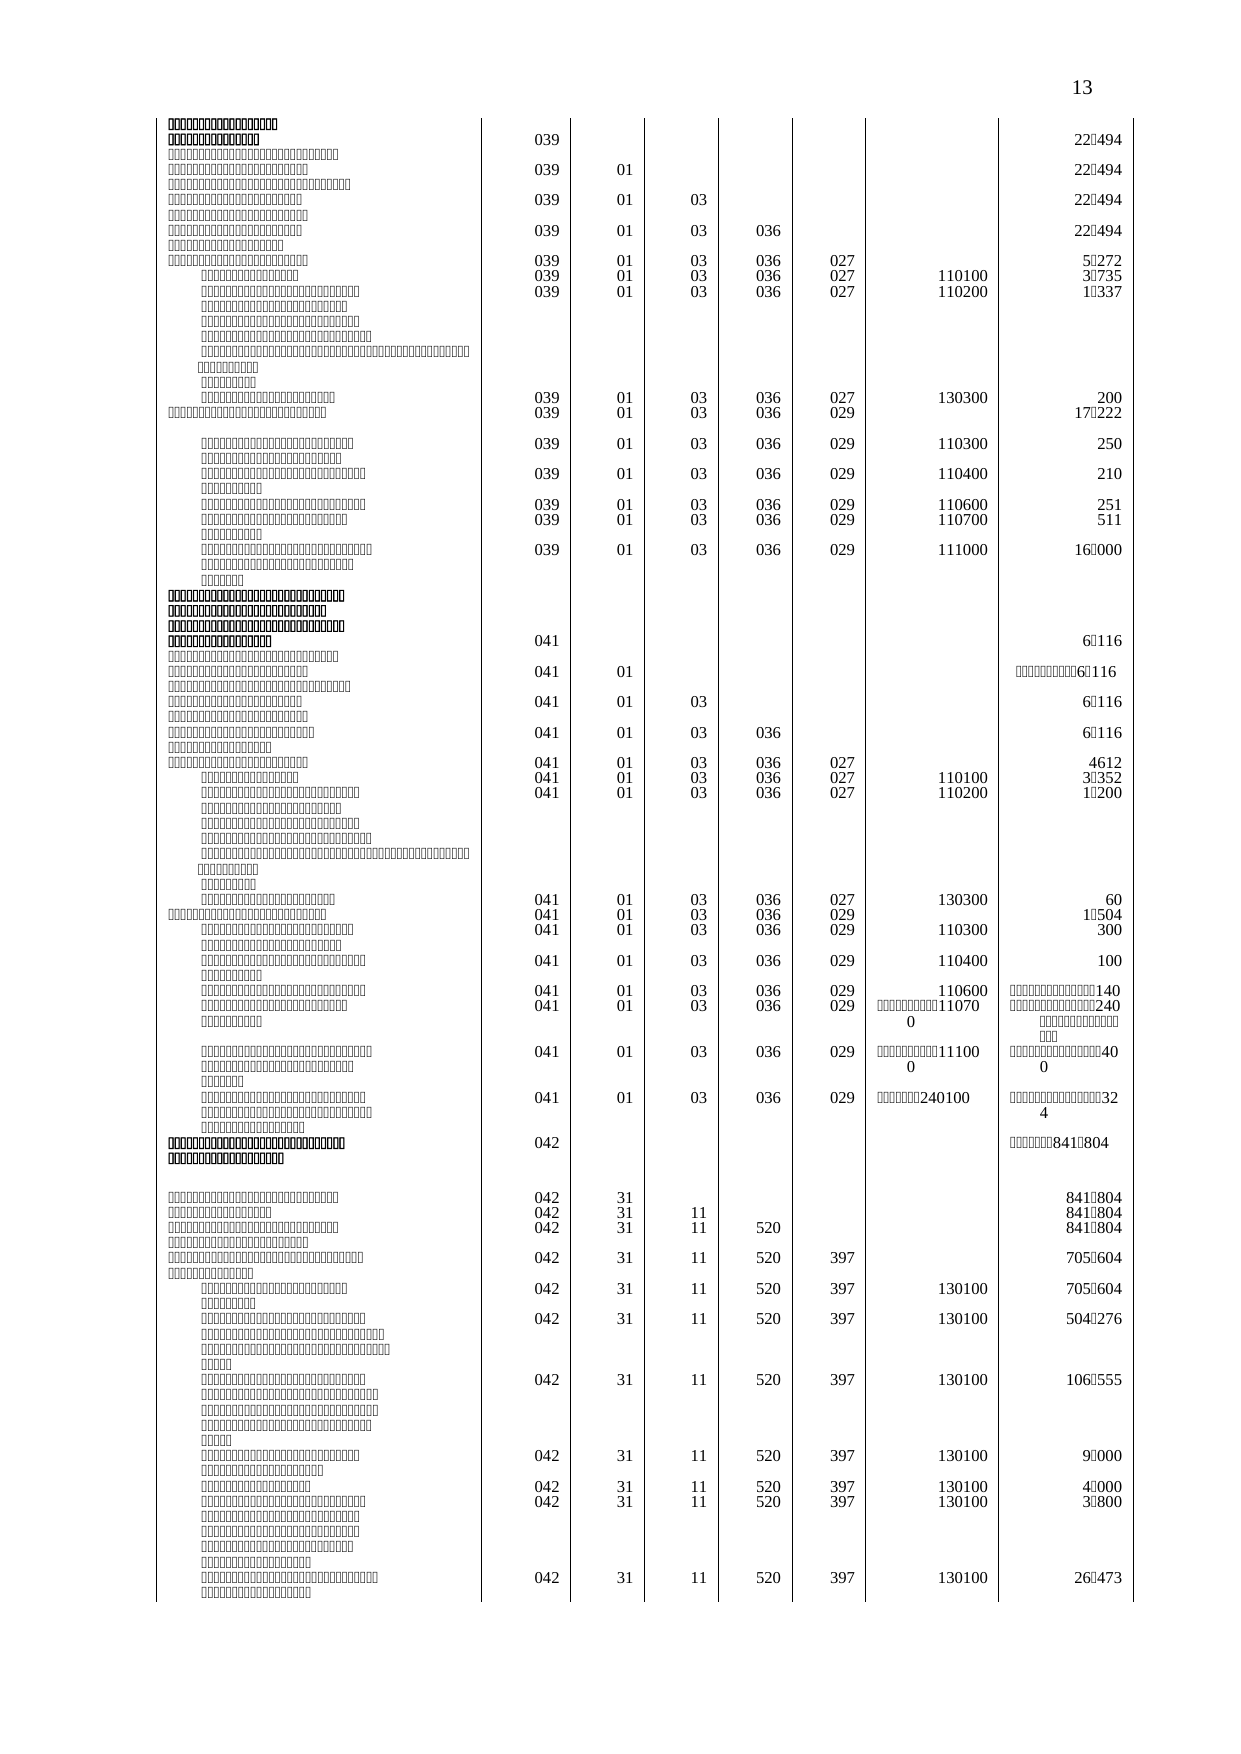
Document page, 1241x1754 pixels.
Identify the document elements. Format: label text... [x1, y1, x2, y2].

table_cell [719, 590, 792, 650]
table_cell   [157, 118, 481, 148]
table_cell  [719, 514, 792, 544]
table_cell  [793, 985, 865, 1000]
table_cell  [645, 1374, 718, 1450]
table_cell  [719, 894, 792, 909]
table_cell  [719, 711, 792, 757]
table_cell [571, 1298, 644, 1313]
table_cell  [793, 514, 865, 544]
table_cell [866, 757, 998, 772]
table_cell  [571, 1481, 644, 1496]
table_cell  [999, 285, 1133, 392]
table_cell  [571, 468, 644, 498]
table_cell       [157, 285, 481, 392]
table_cell [866, 909, 998, 924]
table_cell    [157, 544, 481, 589]
table_cell  [999, 757, 1133, 772]
table_cell  [157, 1481, 481, 1496]
table_cell  [999, 407, 1133, 437]
table_cell  [482, 924, 570, 954]
table_cell  [793, 955, 865, 985]
table_cell  [571, 924, 644, 954]
table_cell   [157, 1572, 481, 1602]
table_cell [645, 1298, 718, 1313]
table_cell  [571, 1496, 644, 1572]
table_cell [719, 681, 792, 711]
table_cell  [999, 787, 1133, 894]
table_cell [793, 1207, 865, 1222]
table_cell [482, 1298, 570, 1313]
table_cell  [999, 1496, 1133, 1572]
table_cell  [157, 1283, 481, 1298]
table_cell  [793, 909, 865, 924]
table_cell  [999, 924, 1133, 954]
table_cell [719, 1207, 792, 1222]
table_cell  [719, 1313, 792, 1374]
table_cell  [645, 255, 718, 270]
table_cell  [719, 1253, 792, 1283]
table_cell  [999, 270, 1133, 285]
table_cell   [157, 1222, 481, 1252]
table_cell  [157, 894, 481, 909]
table_cell  [719, 544, 792, 589]
table_cell  [999, 544, 1133, 589]
table_cell [793, 118, 865, 148]
table_cell  [645, 438, 718, 468]
table_cell [866, 650, 998, 681]
table_cell  [571, 650, 644, 681]
table_cell  [645, 1313, 718, 1374]
table_cell [793, 1192, 865, 1207]
table_cell  [645, 711, 718, 757]
table_cell  [999, 392, 1133, 407]
table_cell [793, 209, 865, 255]
table_cell  [999, 149, 1133, 179]
table_cell  [719, 407, 792, 437]
table_cell  [645, 1253, 718, 1283]
table_cell  [999, 1137, 1133, 1192]
table_cell [793, 1222, 865, 1252]
table_cell  [866, 1496, 998, 1572]
table_cell  [999, 1572, 1133, 1602]
table_cell  [482, 1450, 570, 1481]
table_cell       [157, 787, 481, 894]
table_cell  [866, 894, 998, 909]
table_cell [866, 1253, 998, 1283]
table_cell  [999, 909, 1133, 924]
table_cell  [482, 1481, 570, 1496]
table_cell  [719, 1481, 792, 1496]
table_cell  [482, 894, 570, 909]
table_cell [866, 711, 998, 757]
table_cell   [157, 1253, 481, 1283]
table_cell  [793, 787, 865, 894]
table_cell  [482, 118, 570, 148]
table_cell    [157, 1091, 481, 1137]
table_cell  [482, 544, 570, 589]
table_cell  [571, 255, 644, 270]
table_cell  [157, 498, 481, 513]
table_cell  [999, 1253, 1133, 1283]
table_cell [793, 149, 865, 179]
table_cell  [645, 514, 718, 544]
table_cell  [482, 1253, 570, 1283]
table_cell  [866, 955, 998, 985]
table_cell  [866, 1046, 998, 1091]
table_cell  [645, 468, 718, 498]
table_cell  [571, 1374, 644, 1450]
table_cell  [793, 255, 865, 270]
table_cell  [482, 209, 570, 255]
table_cell  [482, 468, 570, 498]
table_cell  [999, 894, 1133, 909]
table_cell  [482, 711, 570, 757]
table_cell  [482, 650, 570, 681]
table_cell [719, 149, 792, 179]
table_cell  [866, 392, 998, 407]
table_cell  [719, 1222, 792, 1252]
table_cell  [793, 544, 865, 589]
table_cell  [571, 985, 644, 1000]
table_cell [719, 1298, 792, 1313]
table_cell  [482, 498, 570, 513]
table_cell  [793, 1091, 865, 1137]
table_cell  [999, 498, 1133, 513]
table_cell  [645, 985, 718, 1000]
table_cell      [157, 1374, 481, 1450]
table_cell  [793, 1000, 865, 1046]
table_cell  [719, 255, 792, 270]
table_cell   [157, 438, 481, 468]
table_cell  [482, 909, 570, 924]
table_cell   [157, 650, 481, 681]
table_cell   [157, 179, 481, 209]
table_cell [645, 1137, 718, 1192]
table_cell  [482, 438, 570, 468]
table_cell  [719, 1496, 792, 1572]
table_cell  [999, 1207, 1133, 1222]
table_cell  [482, 149, 570, 179]
table_cell   [157, 1137, 481, 1192]
table_cell [999, 1298, 1133, 1313]
table_cell  [999, 681, 1133, 711]
table_cell  [645, 1572, 718, 1602]
table_cell  [482, 1222, 570, 1252]
table_cell  [571, 392, 644, 407]
table_cell  [999, 1313, 1133, 1374]
table_cell [866, 1298, 998, 1313]
table_cell  [866, 787, 998, 894]
table_cell  [157, 407, 481, 437]
table_cell  [571, 1192, 644, 1207]
table_cell  [719, 1450, 792, 1481]
table_cell  [571, 1450, 644, 1481]
table_cell  [571, 1046, 644, 1091]
table_cell    [157, 1046, 481, 1091]
table_cell  [645, 1496, 718, 1572]
table_cell  [866, 1283, 998, 1298]
table_cell  [719, 955, 792, 985]
table_cell  [719, 1000, 792, 1046]
table_cell  [571, 711, 644, 757]
table_cell [645, 118, 718, 148]
table_cell  [793, 407, 865, 437]
table_cell  [157, 772, 481, 787]
table_cell     [157, 1313, 481, 1374]
table_cell   [157, 924, 481, 954]
table_cell  [571, 772, 644, 787]
table_cell [866, 590, 998, 650]
table_cell    [157, 209, 481, 255]
table_cell  [482, 681, 570, 711]
table_cell  [645, 392, 718, 407]
table_cell [866, 681, 998, 711]
table_cell  [793, 270, 865, 285]
table_cell  [571, 955, 644, 985]
table_cell  [482, 1137, 570, 1192]
table_cell  [482, 955, 570, 985]
table_cell  [999, 255, 1133, 270]
table_cell  [866, 1572, 998, 1602]
table_cell  [645, 179, 718, 209]
table_cell  [482, 1283, 570, 1298]
table_cell  [999, 1192, 1133, 1207]
table_cell  [866, 1374, 998, 1450]
table_cell  [157, 985, 481, 1000]
table_cell  [793, 757, 865, 772]
table_cell  [482, 179, 570, 209]
table_cell  [157, 909, 481, 924]
table_cell  [793, 772, 865, 787]
table_cell   [157, 468, 481, 498]
table_cell [719, 118, 792, 148]
table_cell  [571, 1000, 644, 1046]
table_cell  [719, 1091, 792, 1137]
table_cell  [793, 1572, 865, 1602]
table_cell  [719, 1283, 792, 1298]
table_cell  [719, 772, 792, 787]
table_cell  [999, 209, 1133, 255]
table_cell  [571, 179, 644, 209]
table_cell [866, 255, 998, 270]
table_cell  [866, 498, 998, 513]
table_cell  [999, 985, 1133, 1000]
table_cell [793, 179, 865, 209]
table_cell  [157, 1298, 481, 1313]
table_cell [645, 149, 718, 179]
table_cell  [866, 1000, 998, 1046]
table_cell [719, 179, 792, 209]
table_cell   [157, 1000, 481, 1046]
table_cell  [482, 255, 570, 270]
table_cell  [571, 909, 644, 924]
table_cell  [999, 590, 1133, 650]
table_cell  [719, 924, 792, 954]
table_cell  [482, 514, 570, 544]
table_cell  [999, 468, 1133, 498]
table_cell  [866, 1450, 998, 1481]
table_cell  [645, 1481, 718, 1496]
table_cell [866, 1192, 998, 1207]
table_cell  [157, 392, 481, 407]
table_cell  [482, 1572, 570, 1602]
table_cell  [999, 1450, 1133, 1481]
table_cell  [482, 1000, 570, 1046]
table_cell  [999, 118, 1133, 148]
table_cell  [482, 407, 570, 437]
table_cell  [793, 1374, 865, 1450]
table_cell      [157, 1496, 481, 1572]
table_cell [793, 711, 865, 757]
table_cell [866, 118, 998, 148]
table_cell  [866, 468, 998, 498]
table_cell  [571, 1572, 644, 1602]
table_cell  [793, 1253, 865, 1283]
table_cell  [571, 1207, 644, 1222]
table_cell    [157, 711, 481, 757]
table_cell  [866, 544, 998, 589]
table_cell  [157, 757, 481, 772]
table_cell  [482, 1046, 570, 1091]
table_cell [645, 1192, 718, 1207]
table_cell  [645, 1207, 718, 1222]
table_cell  [999, 438, 1133, 468]
table_cell [793, 590, 865, 650]
table_cell  [571, 514, 644, 544]
table_cell  [719, 909, 792, 924]
table_cell  [793, 438, 865, 468]
table_cell  [866, 772, 998, 787]
table_cell  [645, 544, 718, 589]
table_cell  [571, 1091, 644, 1137]
table_cell  [999, 1046, 1133, 1091]
table_cell  [482, 1313, 570, 1374]
table_cell [866, 179, 998, 209]
table_cell  [866, 285, 998, 392]
table_cell  [645, 1000, 718, 1046]
table_cell  [571, 1283, 644, 1298]
table_cell  [999, 955, 1133, 985]
table_cell  [719, 757, 792, 772]
table_cell  [645, 757, 718, 772]
table_cell  [645, 924, 718, 954]
table_cell  [866, 985, 998, 1000]
table_cell  [157, 255, 481, 270]
table_cell  [866, 438, 998, 468]
table_cell  [482, 772, 570, 787]
table_cell  [482, 1374, 570, 1450]
table_cell  [866, 1313, 998, 1374]
table_cell  [866, 514, 998, 544]
table_cell [793, 1137, 865, 1192]
table_cell [866, 407, 998, 437]
table_cell [571, 590, 644, 650]
table_cell  [157, 1192, 481, 1207]
table_cell  [719, 1046, 792, 1091]
table_cell [645, 590, 718, 650]
table_cell  [571, 544, 644, 589]
table_cell  [793, 1046, 865, 1091]
table_cell  [999, 1000, 1133, 1046]
table_cell  [571, 787, 644, 894]
table_cell  [793, 468, 865, 498]
table_cell [866, 1207, 998, 1222]
table_cell  [866, 1091, 998, 1137]
table_cell [645, 650, 718, 681]
table_cell  [645, 894, 718, 909]
table_cell  [571, 149, 644, 179]
table_cell  [793, 1496, 865, 1572]
table_cell  [999, 1374, 1133, 1450]
table_cell  [866, 270, 998, 285]
table_cell  [482, 590, 570, 650]
table_cell  [571, 681, 644, 711]
table_cell  [719, 209, 792, 255]
table_cell  [719, 1374, 792, 1450]
table_cell  [793, 1283, 865, 1298]
table_cell  [571, 1222, 644, 1252]
table_cell  [571, 209, 644, 255]
table_cell  [482, 270, 570, 285]
table_cell  [645, 909, 718, 924]
table_cell  [482, 757, 570, 772]
table_cell  [482, 1091, 570, 1137]
table_cell  [645, 209, 718, 255]
table_cell  [482, 392, 570, 407]
table_cell  [719, 285, 792, 392]
table_cell  [645, 1283, 718, 1298]
table_cell  [999, 1091, 1133, 1137]
table_cell  [482, 1496, 570, 1572]
table_cell  [645, 285, 718, 392]
table_cell  [999, 650, 1133, 681]
table_cell [571, 1137, 644, 1192]
table_cell  [571, 1313, 644, 1374]
table_cell   [157, 514, 481, 544]
table_cell  [571, 407, 644, 437]
table_cell  [793, 894, 865, 909]
table_cell  [157, 1207, 481, 1222]
table_cell  [482, 1207, 570, 1222]
table_cell  [999, 711, 1133, 757]
table_cell  [645, 498, 718, 513]
table_cell  [719, 438, 792, 468]
table_cell  [866, 924, 998, 954]
table_cell [866, 1222, 998, 1252]
table_cell  [793, 1481, 865, 1496]
table_cell [571, 118, 644, 148]
table_cell  [793, 1313, 865, 1374]
table_cell [793, 650, 865, 681]
table_cell  [999, 1283, 1133, 1298]
table_cell  [645, 270, 718, 285]
table_cell  [645, 681, 718, 711]
table_cell  [482, 787, 570, 894]
table_cell  [645, 955, 718, 985]
table_cell  [719, 468, 792, 498]
table_cell  [645, 1091, 718, 1137]
table_cell  [719, 498, 792, 513]
table_cell  [999, 179, 1133, 209]
table_cell  [719, 985, 792, 1000]
table_cell  [482, 285, 570, 392]
table_cell   [157, 1450, 481, 1481]
table_cell     [157, 590, 481, 650]
table_cell [866, 209, 998, 255]
table_cell  [719, 270, 792, 285]
table_cell  [482, 1192, 570, 1207]
table_cell [719, 1137, 792, 1192]
table_cell  [719, 392, 792, 407]
table_cell [793, 681, 865, 711]
table_cell  [793, 1450, 865, 1481]
table_cell  [793, 285, 865, 392]
table_cell [793, 1298, 865, 1313]
table_cell  [571, 1253, 644, 1283]
table_cell   [157, 149, 481, 179]
table_cell [719, 1192, 792, 1207]
table_cell  [571, 438, 644, 468]
table_cell  [719, 1572, 792, 1602]
table_cell  [999, 772, 1133, 787]
table_cell  [645, 1046, 718, 1091]
table_cell  [645, 407, 718, 437]
table_cell  [793, 498, 865, 513]
table_cell [866, 1137, 998, 1192]
table_cell  [571, 498, 644, 513]
table_cell  [719, 787, 792, 894]
table_cell   [157, 681, 481, 711]
table_cell  [571, 270, 644, 285]
table_cell  [645, 787, 718, 894]
table_cell  [571, 285, 644, 392]
table_cell  [866, 1481, 998, 1496]
table_cell  [645, 1222, 718, 1252]
table_cell  [571, 757, 644, 772]
table_cell  [645, 1450, 718, 1481]
table_cell   [157, 955, 481, 985]
table_cell  [482, 985, 570, 1000]
table_cell  [645, 772, 718, 787]
table_cell  [571, 894, 644, 909]
table_cell  [999, 1222, 1133, 1252]
table_cell [719, 650, 792, 681]
table_cell  [793, 392, 865, 407]
table_cell  [999, 514, 1133, 544]
table_cell  [999, 1481, 1133, 1496]
table_cell  [157, 270, 481, 285]
table_cell  [793, 924, 865, 954]
table_cell [866, 149, 998, 179]
